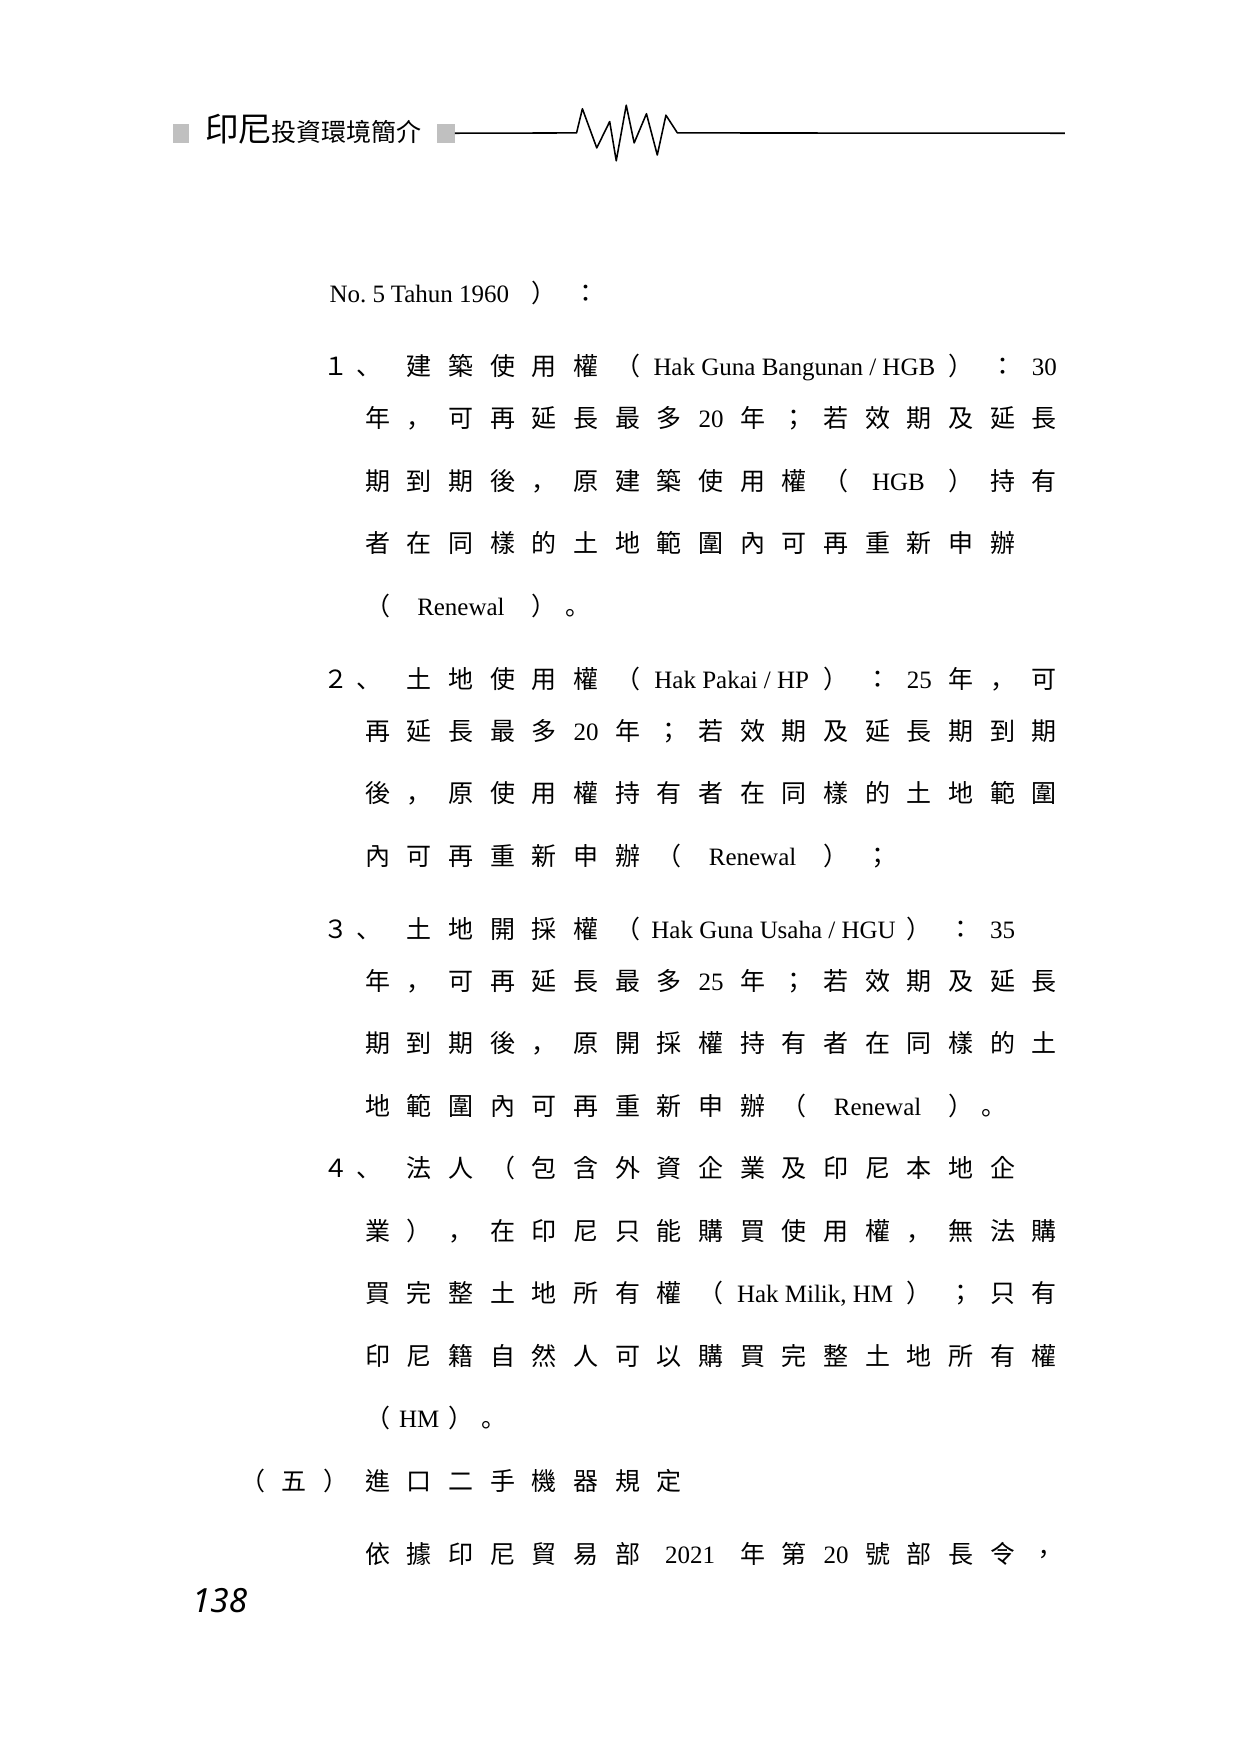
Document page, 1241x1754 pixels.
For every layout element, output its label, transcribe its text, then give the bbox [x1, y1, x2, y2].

text ３、土地開採權（Hak Guna Usaha / HGU）：35年，可再延長最多25年；若效期及延長期到期後，原開採權持有者在同樣的土地範圍內可再重新申辦（Renewal）。 [288, 875, 1065, 1125]
text 依據印尼貿易部2021年第20號部長令， [288, 1500, 1065, 1563]
text ２、土地使用權（Hak Pakai / HP）：25年，可再延長最多20年；若效期及延長期到期後，原使用權持有者在同樣的土地範圍內可再重新申辦（Renewal）； [288, 625, 1065, 875]
text No. 5 Tahun 1960）： [288, 250, 1065, 313]
text ４、法人（包含外資企業及印尼本地企業），在印尼只能購買使用權，無法購買完整土地所有權（Hak Milik, HM）；只有印尼籍自然人可以購買完整土地所有權（HM）。 [288, 1125, 1065, 1438]
text （五）進口二手機器規定 [214, 1438, 1065, 1500]
text １、建築使用權（Hak Guna Bangunan / HGB）：30年，可再延長最多20年；若效期及延長期到期後，原建築使用權（HGB）持有者在同樣的土地範圍內可再重新申辦（Renewal）。 [288, 313, 1065, 625]
